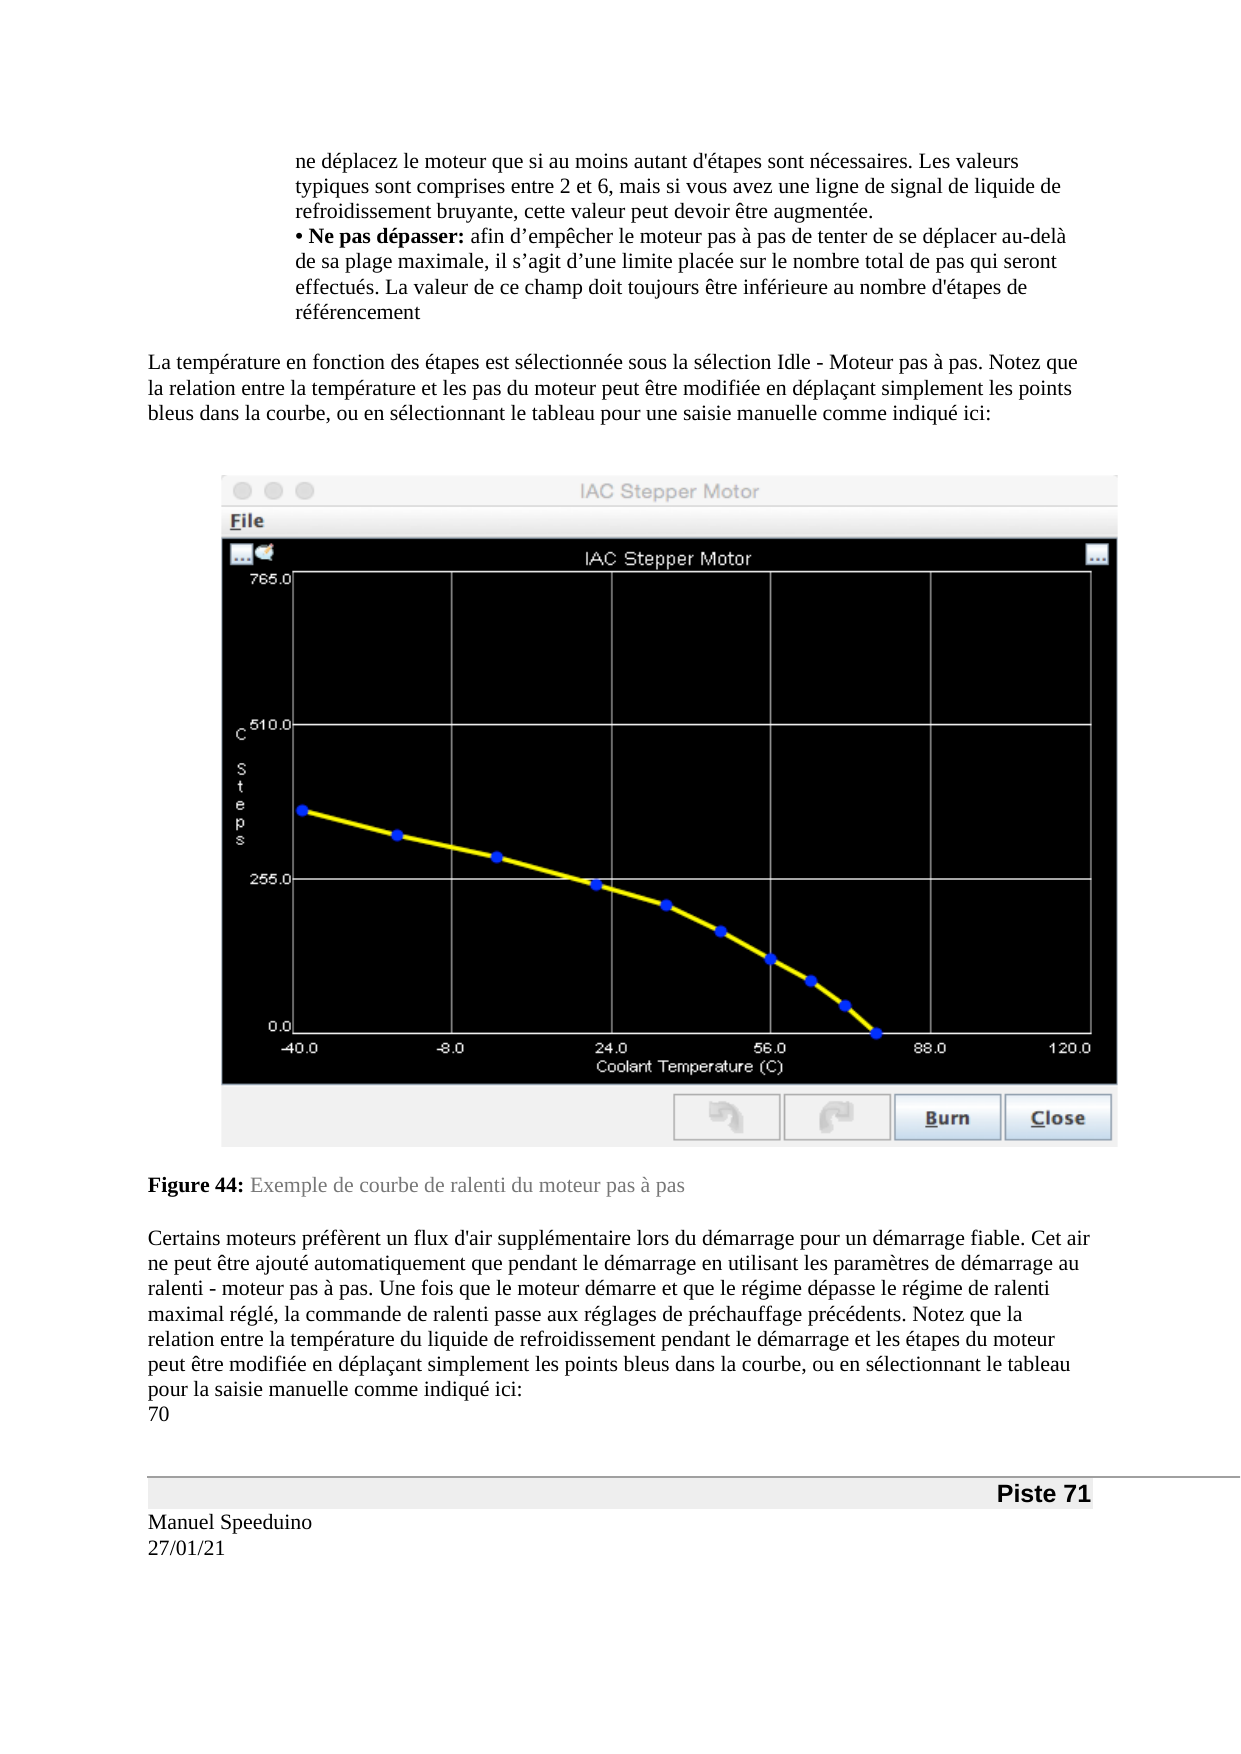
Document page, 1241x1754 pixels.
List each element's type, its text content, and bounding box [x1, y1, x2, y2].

text ne déplacez le moteur que si au moins autant d'étapes sont nécessaires. Les valeurs typiques sont comprises entre 2 et 6, mais si vous avez une ligne de signal de liquide de refroidissement bruyante, cette valeur peut devoir être augmentée. [295, 148, 1093, 223]
text Manuel Speeduino [148, 1509, 1093, 1534]
text Certains moteurs préfèrent un flux d'air supplémentaire lors du démarrage pour un démarrage fiable. Cet air ne peut être ajouté automatiquement que pendant le démarrage en utilisant les paramètres de démarrage au ralenti - moteur pas à pas. Une fois que le moteur démarre et que le régime dépasse le régime de ralenti maximal réglé, la commande de ralenti passe aux réglages de préchauffage précédents. Notez que la relation entre la température du liquide de refroidissement pendant le démarrage et les étapes du moteur peut être modifiée en déplaçant simplement les points bleus dans la courbe, ou en sélectionnant le tableau pour la saisie manuelle comme indiqué ici: [148, 1225, 1093, 1401]
text 27/01/21 [148, 1534, 1093, 1560]
table_header Piste 71 [148, 1478, 1093, 1509]
text La température en fonction des étapes est sélectionnée sous la sélection Idle - Moteur pas à pas. Notez que la relation entre la température et les pas du moteur peut être modifiée en déplaçant simplement les points bleus dans la courbe, ou en sélectionnant le tableau pour une saisie manuelle comme indiqué ici: [148, 349, 1093, 425]
text • Ne pas dépasser: afin d’empêcher le moteur pas à pas de tenter de se déplacer au-delà de sa plage maximale, il s’agit d’une limite placée sur le nombre total de pas qui seront effectués. La valeur de ce champ doit toujours être inférieure au nombre d'étapes de référencement [295, 223, 1093, 324]
text Figure 44: Exemple de courbe de ralenti du moteur pas à pas [148, 1172, 1093, 1197]
text 70 [148, 1401, 1093, 1427]
